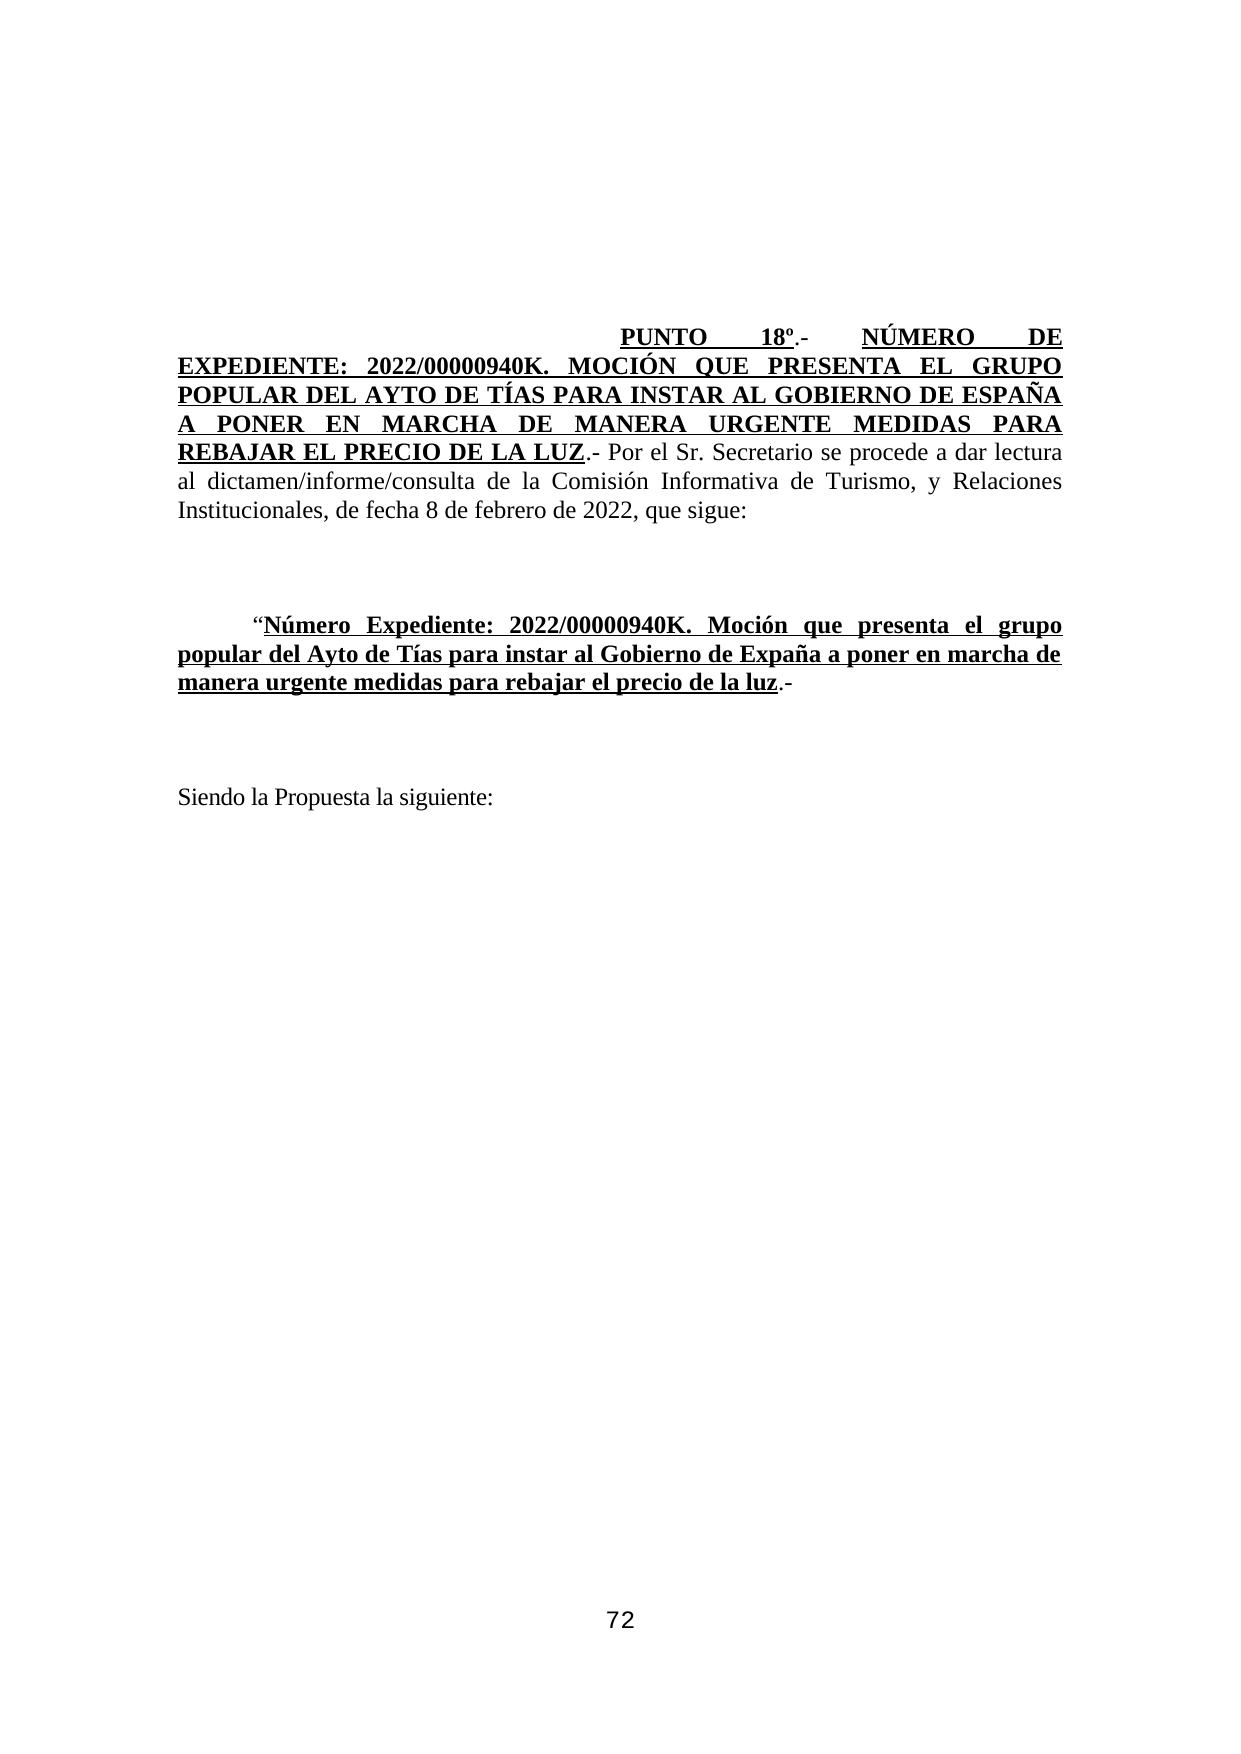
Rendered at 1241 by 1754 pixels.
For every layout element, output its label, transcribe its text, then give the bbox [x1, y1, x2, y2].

text REBAJAR EL PRECIO DE LA LUZ.- Por el Sr. Secretario se procede a dar lectura al dictamen/informe/consulta de la Comisión Informativa de Turismo, y Relaciones Institucionales, de fecha 8 de febrero de 2022, que sigue: [177, 435, 1063, 524]
text POPULAR DEL AYTO DE TÍAS PARA INSTAR AL GOBIERNO DE ESPAÑA [177, 377, 1063, 405]
text “Número Expediente: 2022/00000940K. Moción que presenta el grupo popular del Ayto de Tías para instar al Gobierno de Expaña a poner en marcha de manera urgente medidas para rebajar el precio de la luz.- [177, 610, 1063, 696]
text PUNTO 18º.- NÚMERO DE EXPEDIENTE: 2022/00000940K. MOCIÓN QUE PRESENTA EL GRUPO [177, 322, 1063, 376]
text Siendo la Propuesta la siguiente: [177, 782, 1137, 811]
text A PONER EN MARCHA DE MANERA URGENTE MEDIDAS PARA [177, 406, 1063, 434]
